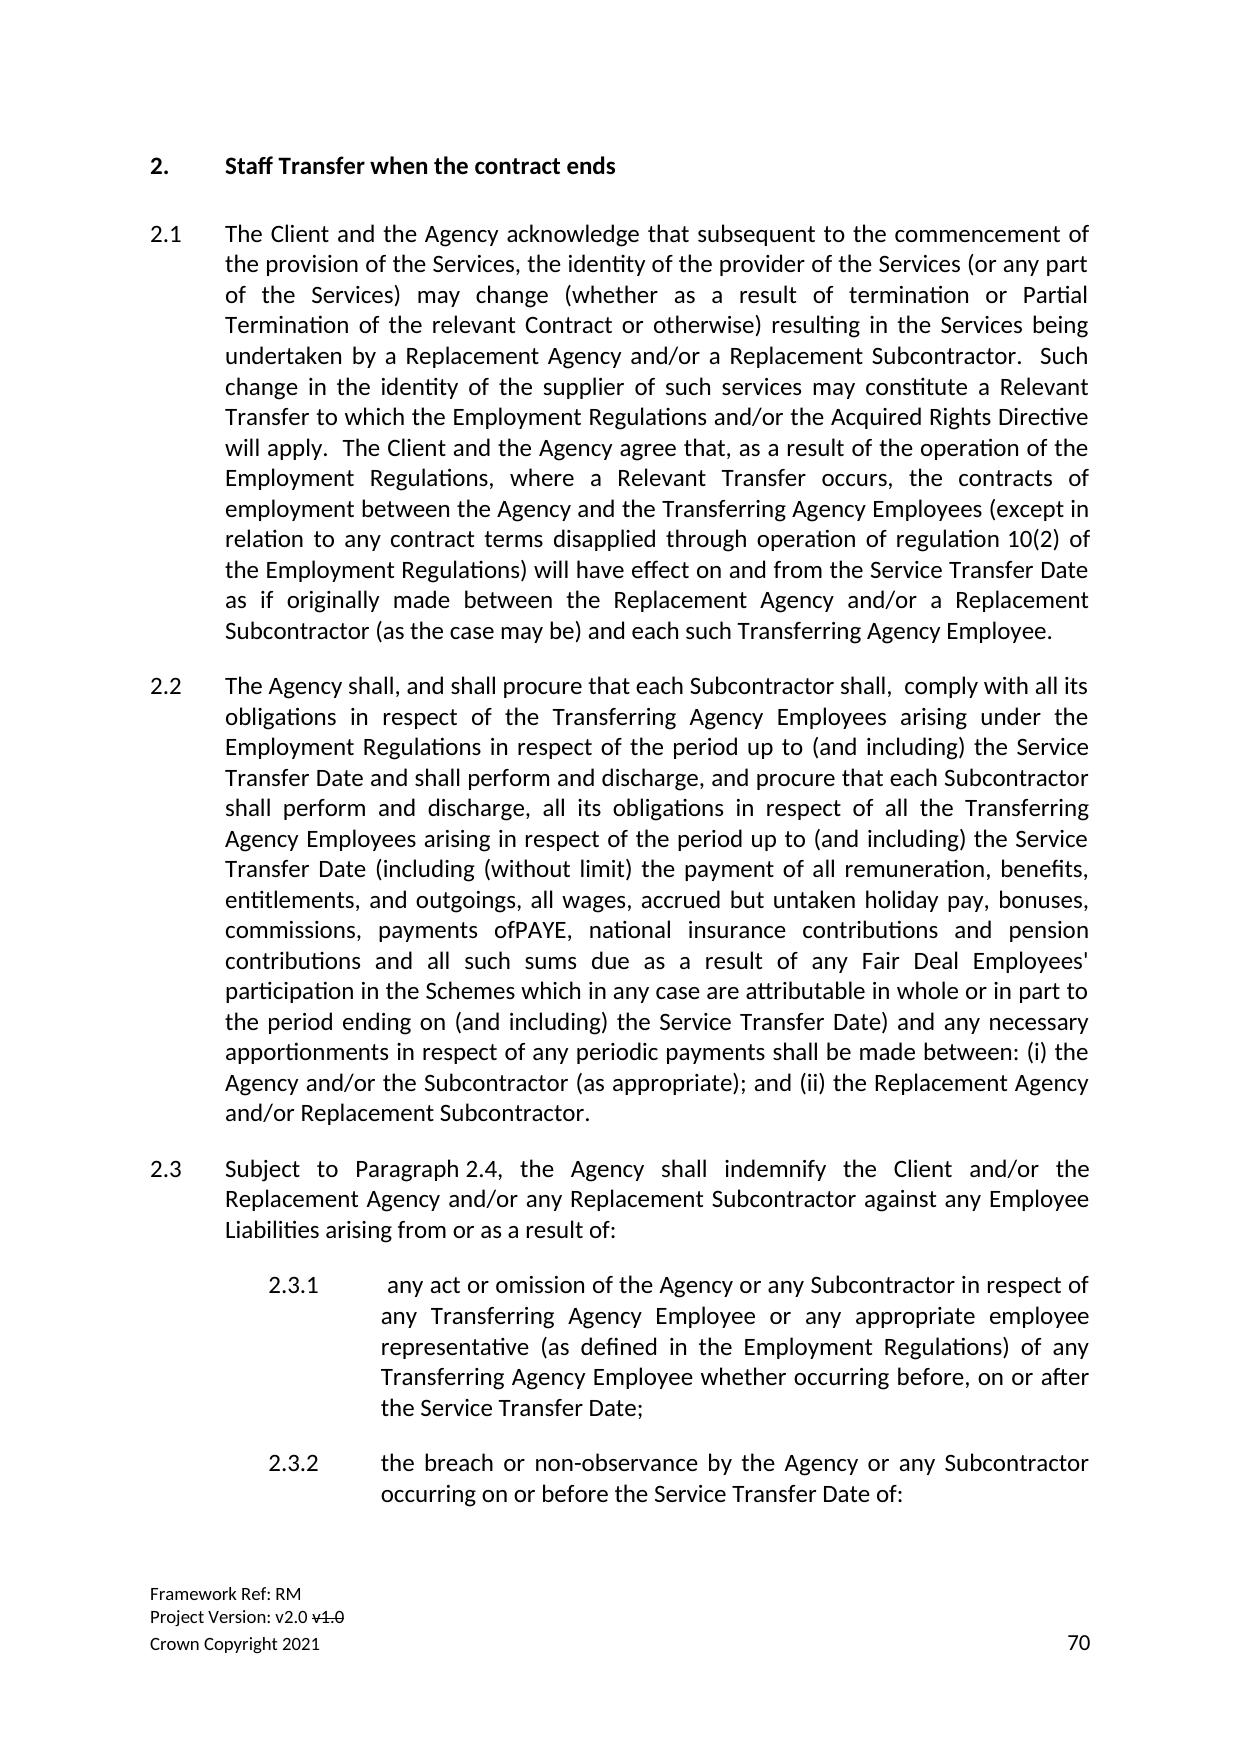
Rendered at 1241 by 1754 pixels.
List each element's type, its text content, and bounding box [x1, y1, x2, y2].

list any act or omission of the Agency or any Subcontractor in respect of any Transferring Agency Employee or any appropriate employee representative (as defined in the Employment Regulations) of any Transferring Agency Employee whether occurring before, on or after the Service Transfer Date; [268, 1270, 1090, 1422]
list Subject to Paragraph 2.4, the Agency shall indemnify the Client and/or the Replacement Agency and/or any Replacement Subcontractor against any Employee Liabilities arising from or as a result of: [150, 1153, 1090, 1245]
list The Client and the Agency acknowledge that subsequent to the commencement of the provision of the Services, the identity of the provider of the Services (or any part of the Services) may change (whether as a result of termination or Partial Termination of the relevant Contract or otherwise) resulting in the Services being undertaken by a Replacement Agency and/or a Replacement Subcontractor. Such change in the identity of the supplier of such services may constitute a Relevant Transfer to which the Employment Regulations and/or the Acquired Rights Directive will apply. The Client and the Agency agree that, as a result of the operation of the Employment Regulations, where a Relevant Transfer occurs, the contracts of employment between the Agency and the Transferring Agency Employees (except in relation to any contract terms disapplied through operation of regulation 10(2) of the Employment Regulations) will have effect on and from the Service Transfer Date as if originally made between the Replacement Agency and/or a Replacement Subcontractor (as the case may be) and each such Transferring Agency Employee. [150, 218, 1090, 645]
list the breach or non-observance by the Agency or any Subcontractor occurring on or before the Service Transfer Date of: [268, 1447, 1090, 1508]
list Staff Transfer when the contract ends [150, 150, 1090, 181]
list The Agency shall, and shall procure that each Subcontractor shall, comply with all its obligations in respect of the Transferring Agency Employees arising under the Employment Regulations in respect of the period up to (and including) the Service Transfer Date and shall perform and discharge, and procure that each Subcontractor shall perform and discharge, all its obligations in respect of all the Transferring Agency Employees arising in respect of the period up to (and including) the Service Transfer Date (including (without limit) the payment of all remuneration, benefits, entitlements, and outgoings, all wages, accrued but untaken holiday pay, bonuses, commissions, payments ofPAYE, national insurance contributions and pension contributions and all such sums due as a result of any Fair Deal Employees' participation in the Schemes which in any case are attributable in whole or in part to the period ending on (and including) the Service Transfer Date) and any necessary apportionments in respect of any periodic payments shall be made between: (i) the Agency and/or the Subcontractor (as appropriate); and (ii) the Replacement Agency and/or Replacement Subcontractor. [150, 670, 1090, 1128]
